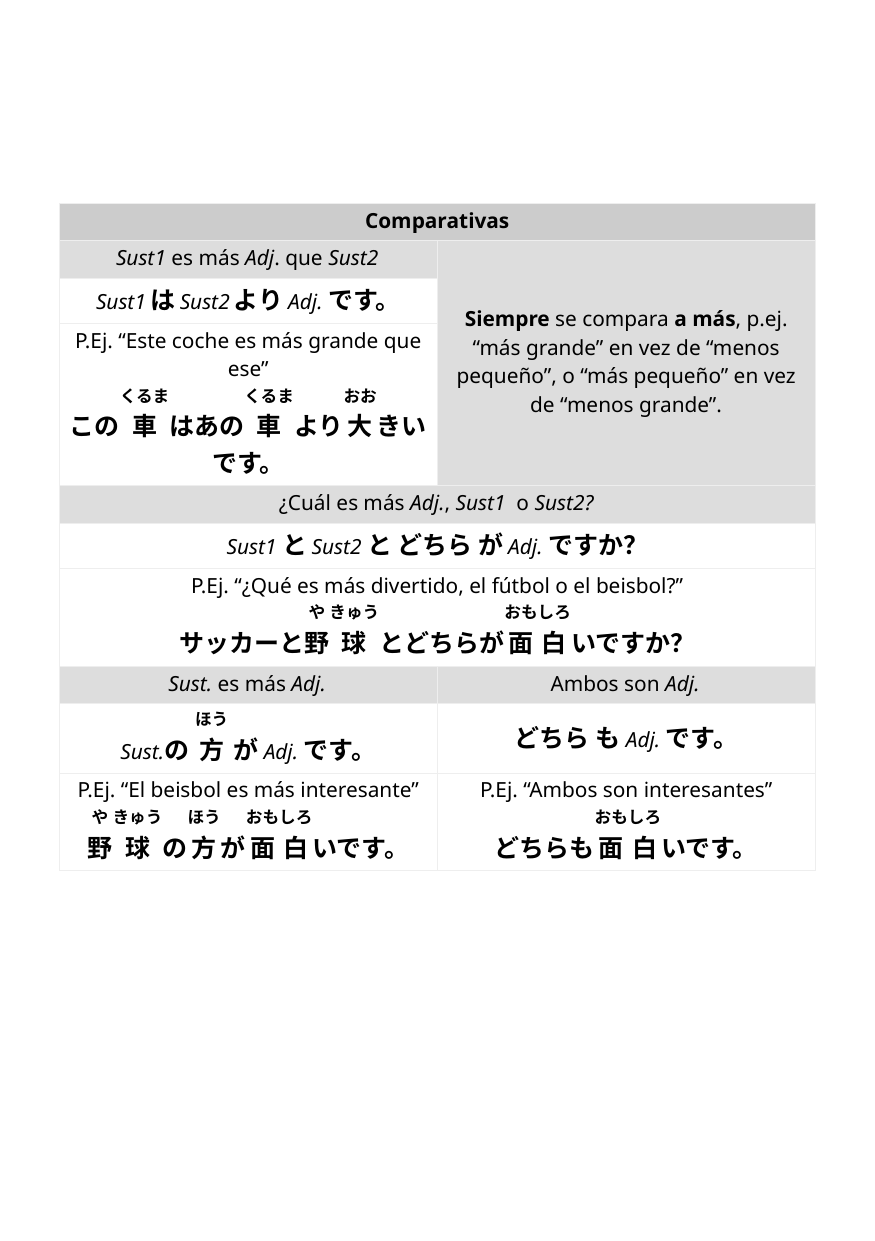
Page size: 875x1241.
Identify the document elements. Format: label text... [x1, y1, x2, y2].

table_header Comparativas [60, 204, 815, 240]
table_cell P.Ej. “Ambos son interesantes” どちらも面おも白しろいです。 [438, 774, 815, 870]
table_cell P.Ej. “El beisbol es más interesante” 野や球きゅうの方ほうが面おも白しろいです。 [60, 774, 437, 870]
table_cell Sust. es más Adj. [60, 667, 437, 703]
table_cell Ambos son Adj. [438, 667, 815, 703]
table_cell ¿Cuál es más Adj., Sust1 o Sust2? [60, 486, 815, 523]
table_cell Sust1 と Sust2 と どちら が Adj. ですか？ [60, 524, 815, 568]
table_cell Siempre se compara a más, p.ej. “más grande” en vez de “menos pequeño”, o “más pequeño” en vez de “menos grande”. [438, 241, 815, 485]
table_cell P.Ej. “¿Qué es más divertido, el fútbol o el beisbol?” サッカーと野や球きゅうとどちらが面おも白しろいですか？ [60, 569, 815, 666]
table_cell Sust1 es más Adj. que Sust2 [60, 241, 437, 278]
table_cell Sust.の 方ほう が Adj. です。 [60, 704, 437, 772]
table_cell Sust1は Sust2より Adj. です。 [60, 279, 437, 323]
table_cell P.Ej. “Este coche es más grande que ese” この車くるまはあの車くるまより大おおきいです。 [60, 324, 437, 485]
table_cell どちら も Adj. です。 [438, 704, 815, 772]
